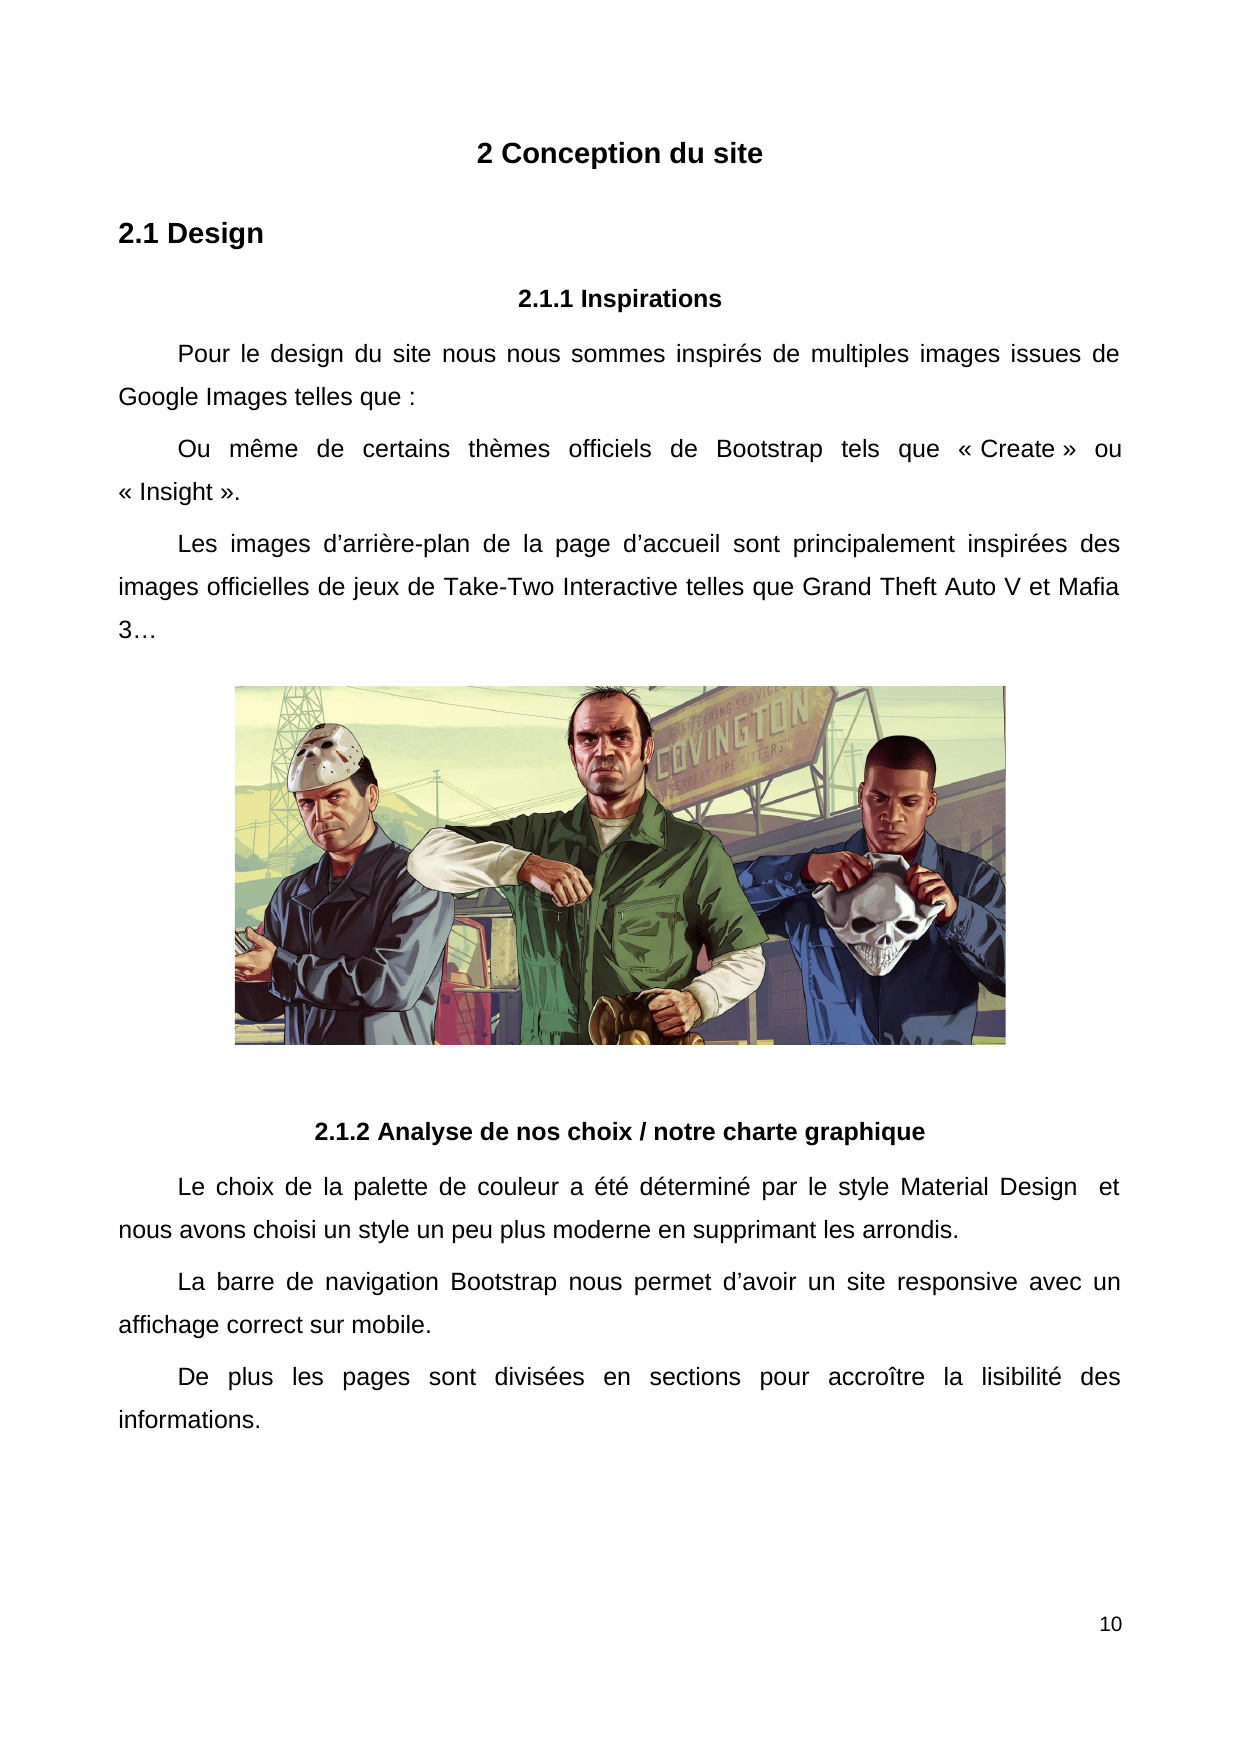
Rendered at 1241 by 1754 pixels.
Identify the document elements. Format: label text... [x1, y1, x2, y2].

text La barre de navigation Bootstrap nous permet d’avoir un site responsive avec un affichage correct sur mobile. [118, 1267, 1122, 1338]
text Le choix de la palette de couleur a été déterminé par le style Material Design et nous avons choisi un style un peu plus moderne en supprimant les arrondis. [118, 1171, 1122, 1243]
subtitle Inspirations [130, 284, 1110, 312]
subtitle Analyse de nos choix / notre charte graphique [130, 1117, 1110, 1145]
text De plus les pages sont divisées en sections pour accroître la lisibilité des informations. [118, 1362, 1122, 1433]
text Les images d’arrière-plan de la page d’accueil sont principalement inspirées des images officielles de jeux de Take-Two Interactive telles que Grand Theft Auto V et Mafia 3… [118, 529, 1122, 644]
subtitle Conception du site [118, 136, 1122, 169]
text Pour le design du site nous nous sommes inspirés de multiples images issues de Google Images telles que : [118, 338, 1122, 410]
subtitle Design [118, 216, 1122, 249]
text Ou même de certains thèmes officiels de Bootstrap tels que « Create » ou « Insight ». [118, 434, 1122, 506]
picture [234, 686, 1006, 1045]
